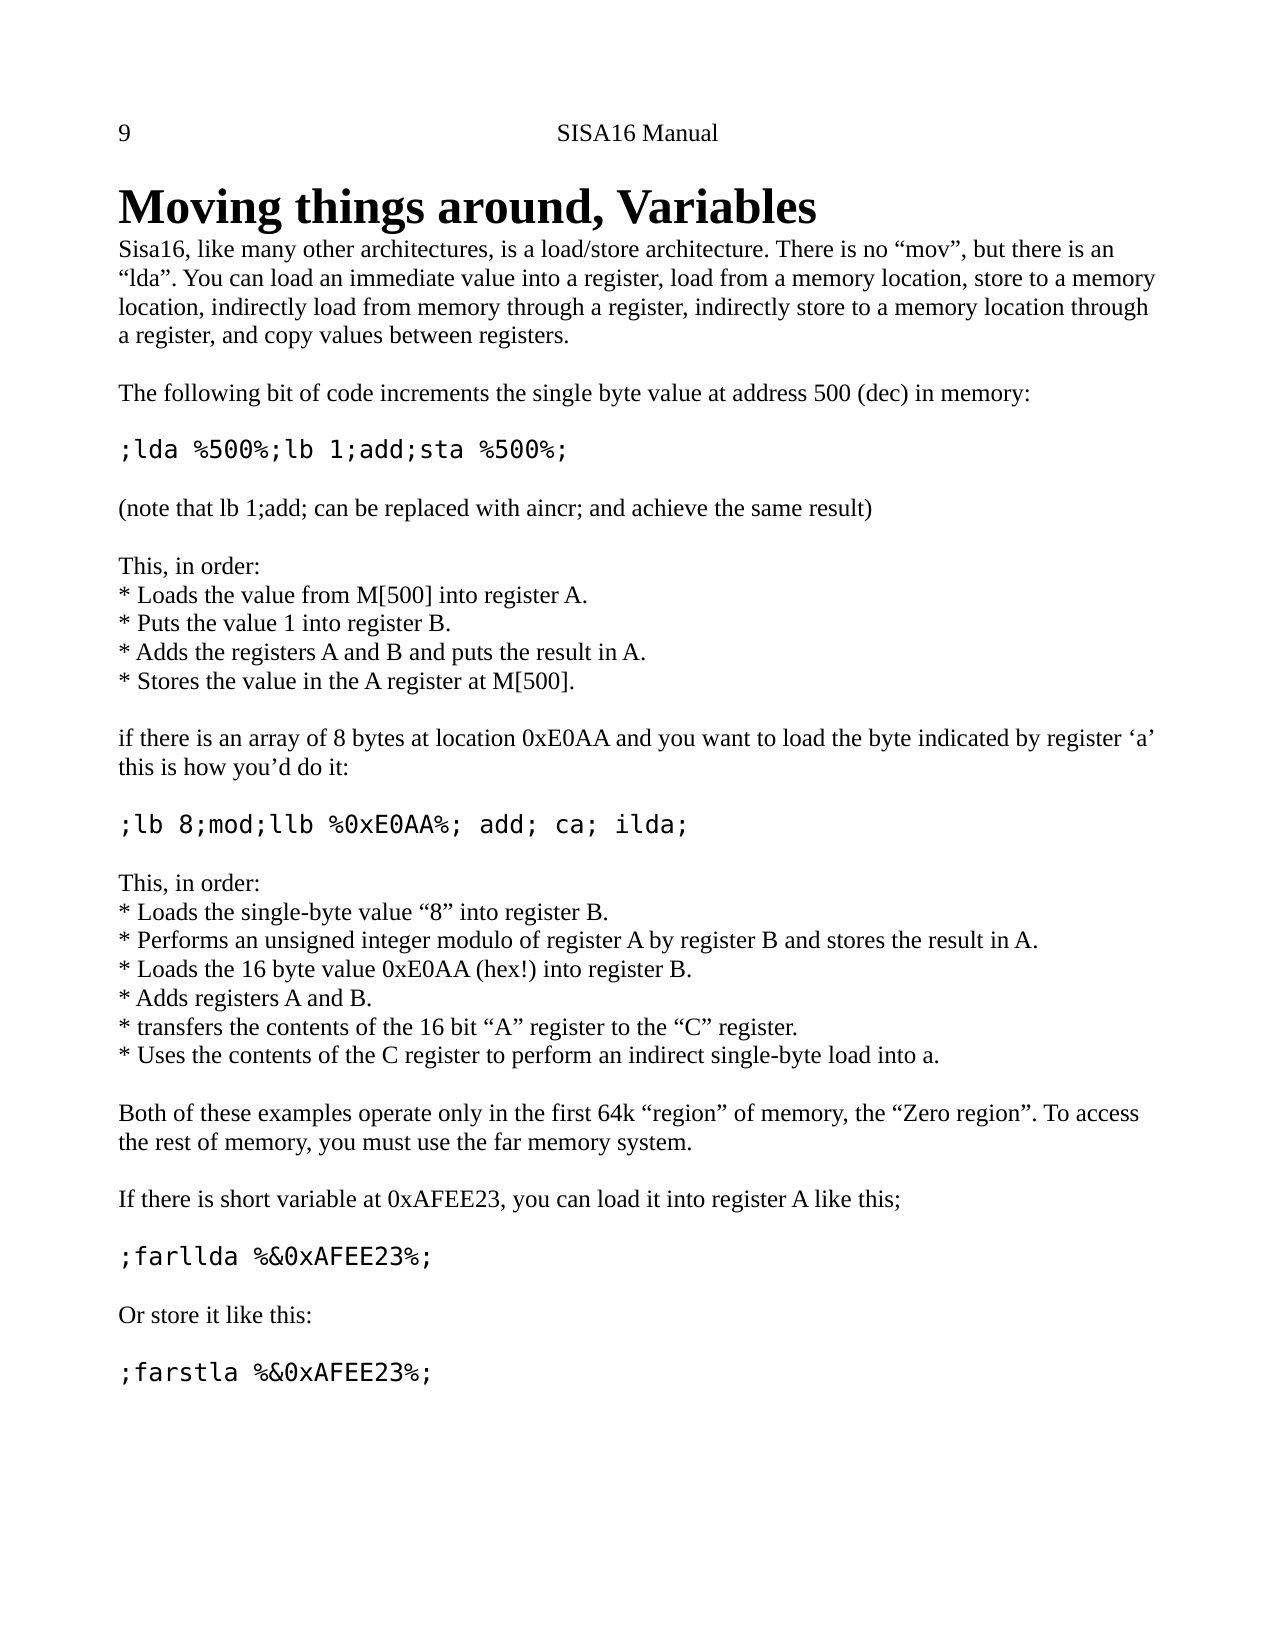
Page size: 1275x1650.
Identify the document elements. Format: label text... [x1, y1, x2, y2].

text Both of these examples operate only in the first 64k “region” of memory, the “Zero region”. To access the rest of memory, you must use the far memory system. [118, 1069, 1157, 1156]
text Sisa16, like many other architectures, is a load/store architecture. There is no “mov”, but there is an “lda”. You can load an immediate value into a register, load from a memory location, store to a memory location, indirectly load from memory through a register, indirectly store to a memory location through a register, and copy values between registers. [118, 234, 1157, 349]
text ;farstla %&0xAFEE23%; [118, 1358, 1157, 1387]
text * Loads the 16 byte value 0xE0AA (hex!) into register B. * Adds registers A and B. * transfers the contents of the 16 bit “A” register to the “C” register. [118, 954, 1157, 1041]
text Moving things around, Variables [118, 177, 1157, 234]
text ;farllda %&0xAFEE23%; [118, 1242, 1157, 1271]
text * Stores the value in the A register at M[500]. [118, 666, 1157, 695]
text (note that lb 1;add; can be replaced with aincr; and achieve the same result) [118, 493, 1157, 522]
text * Uses the contents of the C register to perform an indirect single-byte load into a. [118, 1041, 1157, 1069]
text This, in order: * Loads the single-byte value “8” into register B. [118, 868, 1157, 926]
text * Puts the value 1 into register B. [118, 608, 1157, 637]
text Or store it like this: [118, 1300, 1157, 1329]
text * Performs an unsigned integer modulo of register A by register B and stores the result in A. [118, 926, 1157, 954]
text The following bit of code increments the single byte value at address 500 (dec) in memory: [118, 349, 1157, 407]
text if there is an array of 8 bytes at location 0xE0AA and you want to load the byte indicated by register ‘a’ this is how you’d do it: ;lb 8;mod;llb %0xE0AA%; add; ca; ilda; [118, 723, 1157, 839]
text If there is short variable at 0xAFEE23, you can load it into register A like this; [118, 1184, 1157, 1213]
text * Adds the registers A and B and puts the result in A. [118, 637, 1157, 666]
text This, in order: * Loads the value from M[500] into register A. [118, 551, 1157, 608]
text ;lda %500%;lb 1;add;sta %500%; [118, 436, 1157, 465]
